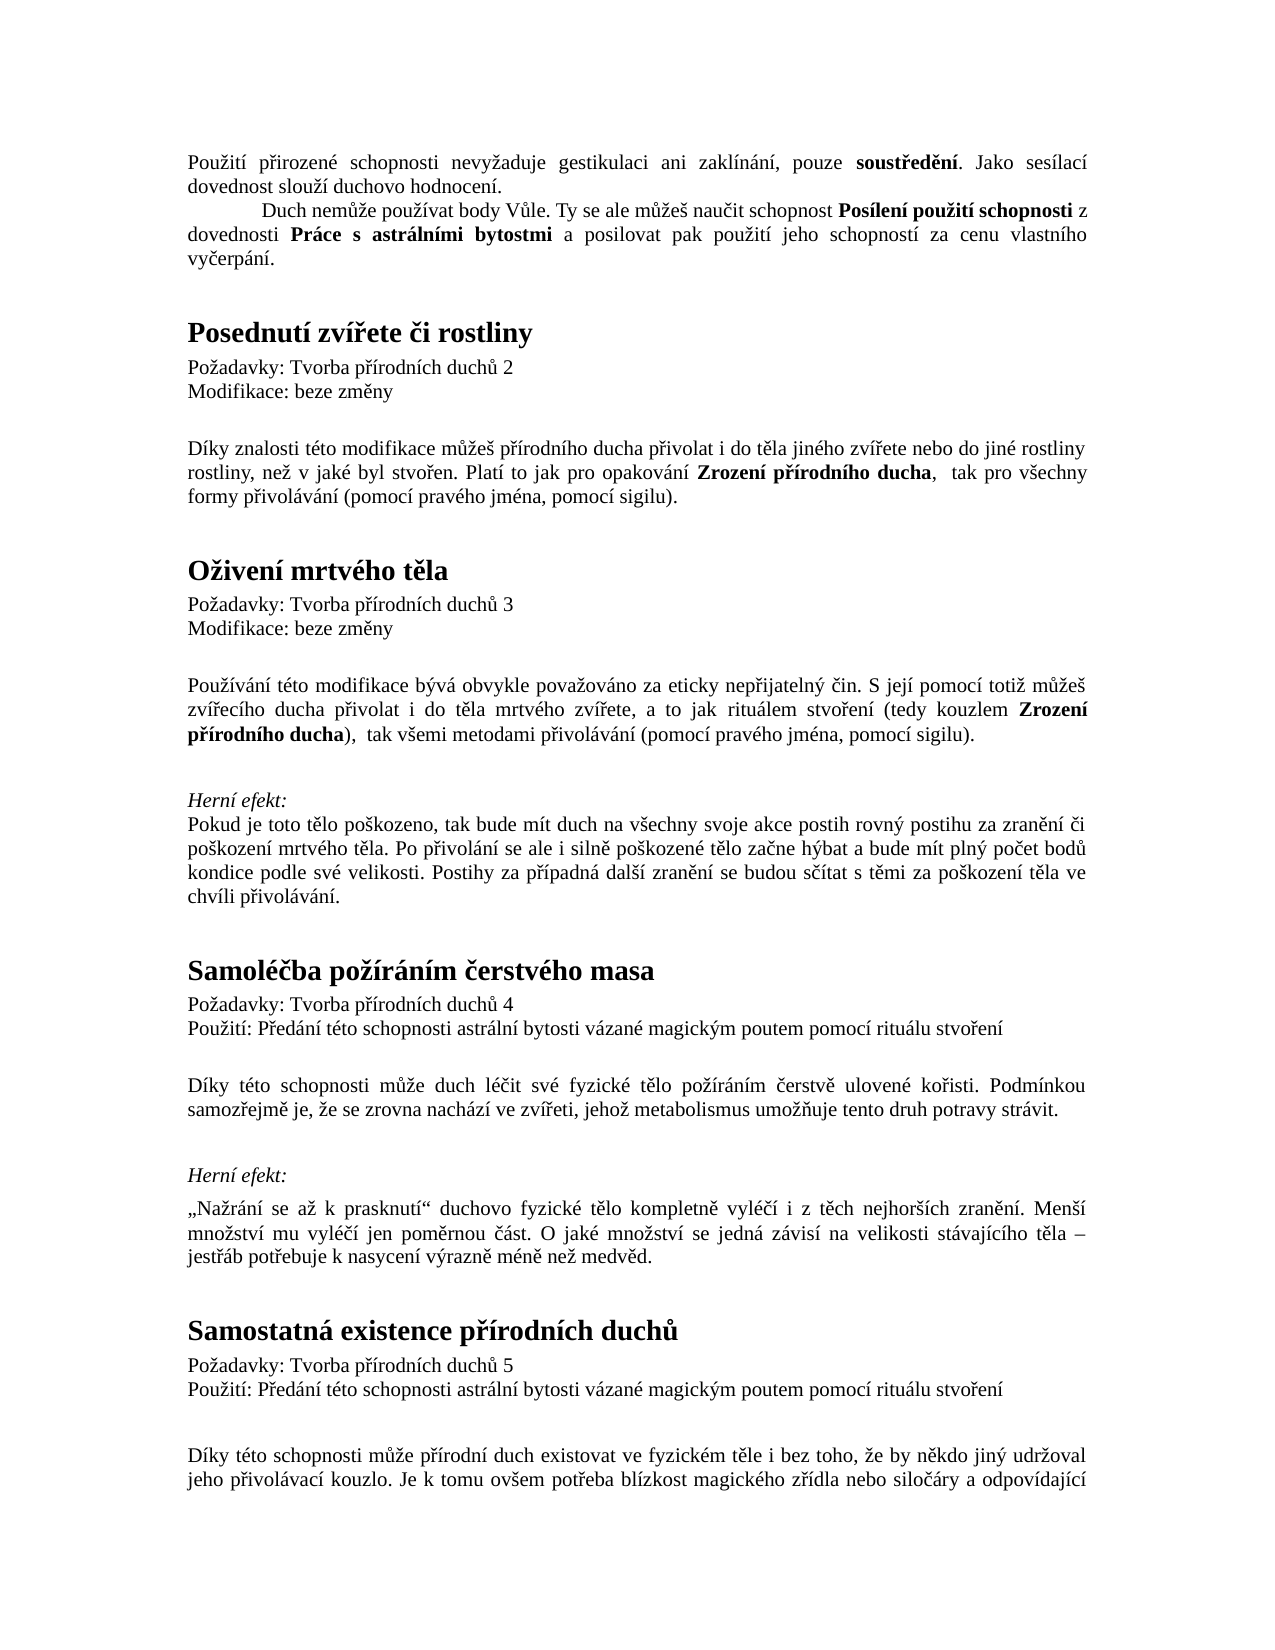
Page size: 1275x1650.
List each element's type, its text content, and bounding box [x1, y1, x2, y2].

text Požadavky: Tvorba přírodních duchů 5 Použití: Předání této schopnosti astrální bytosti vázané magickým poutem pomocí rituálu stvoření [187, 1353, 1087, 1401]
text Použití přirozené schopnosti nevyžaduje gestikulaci ani zaklínání, pouze soustředění. Jako sesílací dovednost slouží duchovo hodnocení. Duch nemůže používat body Vůle. Ty se ale můžeš naučit schopnost Posílení použití schopnosti z dovednosti Práce s astrálními bytostmi a posilovat pak použití jeho schopností za cenu vlastního vyčerpání. [187, 150, 1087, 270]
subtitle Posednutí zvířete či rostliny [187, 315, 1087, 349]
text Herní efekt: Pokud je toto tělo poškozeno, tak bude mít duch na všechny svoje akce postih rovný postihu za zranění či poškození mrtvého těla. Po přivolání se ale i silně poškozené tělo začne hýbat a bude mít plný počet bodů kondice podle své velikosti. Postihy za případná další zranění se budou sčítat s těmi za poškození těla ve chvíli přivolávání. [187, 787, 1087, 908]
text Díky této schopnosti může přírodní duch existovat ve fyzickém těle i bez toho, že by někdo jiný udržoval jeho přivolávací kouzlo. Je k tomu ovšem potřeba blízkost magického zřídla nebo siločáry a odpovídající [187, 1443, 1087, 1491]
text Požadavky: Tvorba přírodních duchů 4 Použití: Předání této schopnosti astrální bytosti vázané magickým poutem pomocí rituálu stvoření [187, 992, 1087, 1064]
text „Nažrání se až k prasknutí“ duchovo fyzické tělo kompletně vyléčí i z těch nejhorších zranění. Menší množství mu vyléčí jen poměrnou část. O jaké množství se jedná závisí na velikosti stávajícího těla – jestřáb potřebuje k nasycení výrazně méně než medvěd. [187, 1196, 1087, 1268]
text Herní efekt: [187, 1163, 1087, 1187]
text Díky této schopnosti může duch léčit své fyzické tělo požíráním čerstvě ulovené kořisti. Podmínkou samozřejmě je, že se zrovna nachází ve zvířeti, jehož metabolismus umožňuje tento druh potravy strávit. [187, 1073, 1087, 1121]
text Používání této modifikace bývá obvykle považováno za eticky nepřijatelný čin. S její pomocí totiž můžeš zvířecího ducha přivolat i do těla mrtvého zvířete, a to jak rituálem stvoření (tedy kouzlem Zrození přírodního ducha), tak všemi metodami přivolávání (pomocí pravého jména, pomocí sigilu). [187, 673, 1087, 746]
subtitle Oživení mrtvého těla [187, 553, 1087, 586]
subtitle Samostatná existence přírodních duchů [187, 1313, 1087, 1347]
text Požadavky: Tvorba přírodních duchů 2 Modifikace: beze změny [187, 354, 1087, 427]
text Díky znalosti této modifikace můžeš přírodního ducha přivolat i do těla jiného zvířete nebo do jiné rostliny rostliny, než v jaké byl stvořen. Platí to jak pro opakování Zrození přírodního ducha, tak pro všechny formy přivolávání (pomocí pravého jména, pomocí sigilu). [187, 436, 1087, 508]
subtitle Samoléčba požíráním čerstvého masa [187, 953, 1087, 986]
text Požadavky: Tvorba přírodních duchů 3 Modifikace: beze změny [187, 592, 1087, 664]
